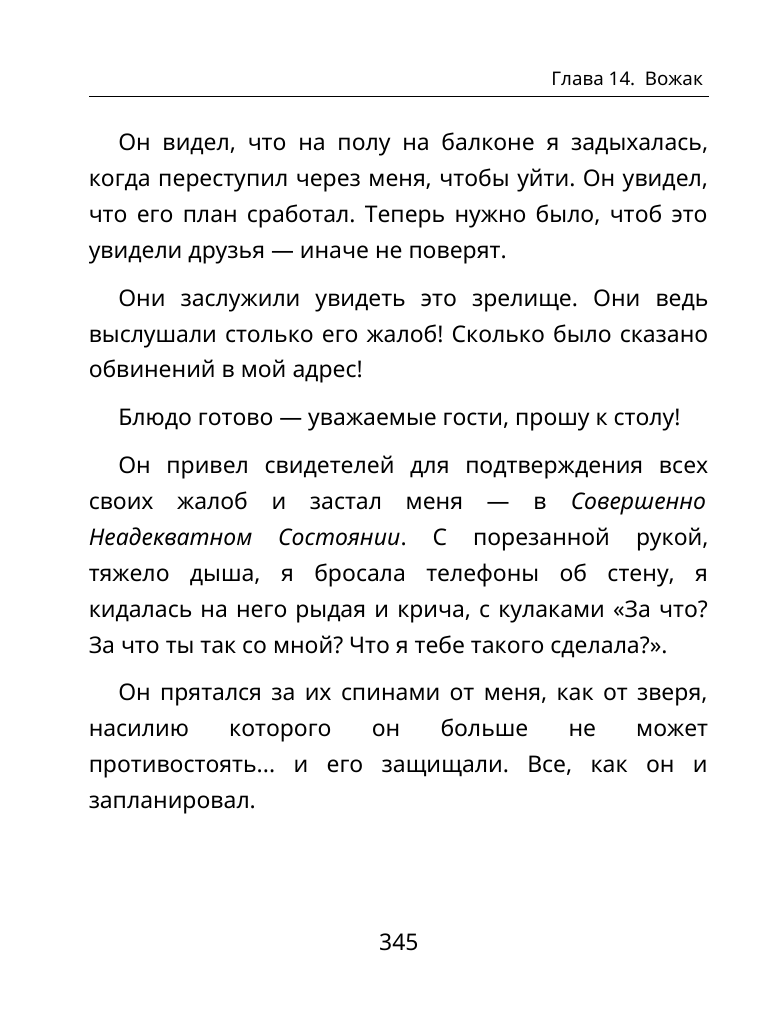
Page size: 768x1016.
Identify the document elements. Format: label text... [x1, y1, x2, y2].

text Блюдо готово — уважаемые гости, прошу к столу! [88, 401, 709, 432]
text Он видел, что на полу на балконе я задыхалась, когда переступил через меня, чтобы уйти. Он увидел, что его план сработал. Теперь нужно было, чтоб это увидели друзья — иначе не поверят. [88, 126, 709, 265]
text Он прятался за их спинами от меня, как от зверя, насилию которого он больше не может противостоять... и его защищали. Все, как он и запланировал. [88, 676, 709, 815]
text Они заслужили увидеть это зрелище. Они ведь выслушали столько его жалоб! Сколько было сказано обвинений в мой адрес! [88, 282, 709, 385]
text Он привел свидетелей для подтверждения всех своих жалоб и застал меня — в Совершенно Неадекватном Состоянии. С порезанной рукой, тяжело дыша, я бросала телефоны об стену, я кидалась на него рыдая и крича, с кулаками «За что? За что ты так со мной? Что я тебе такого сделала?». [88, 449, 709, 660]
